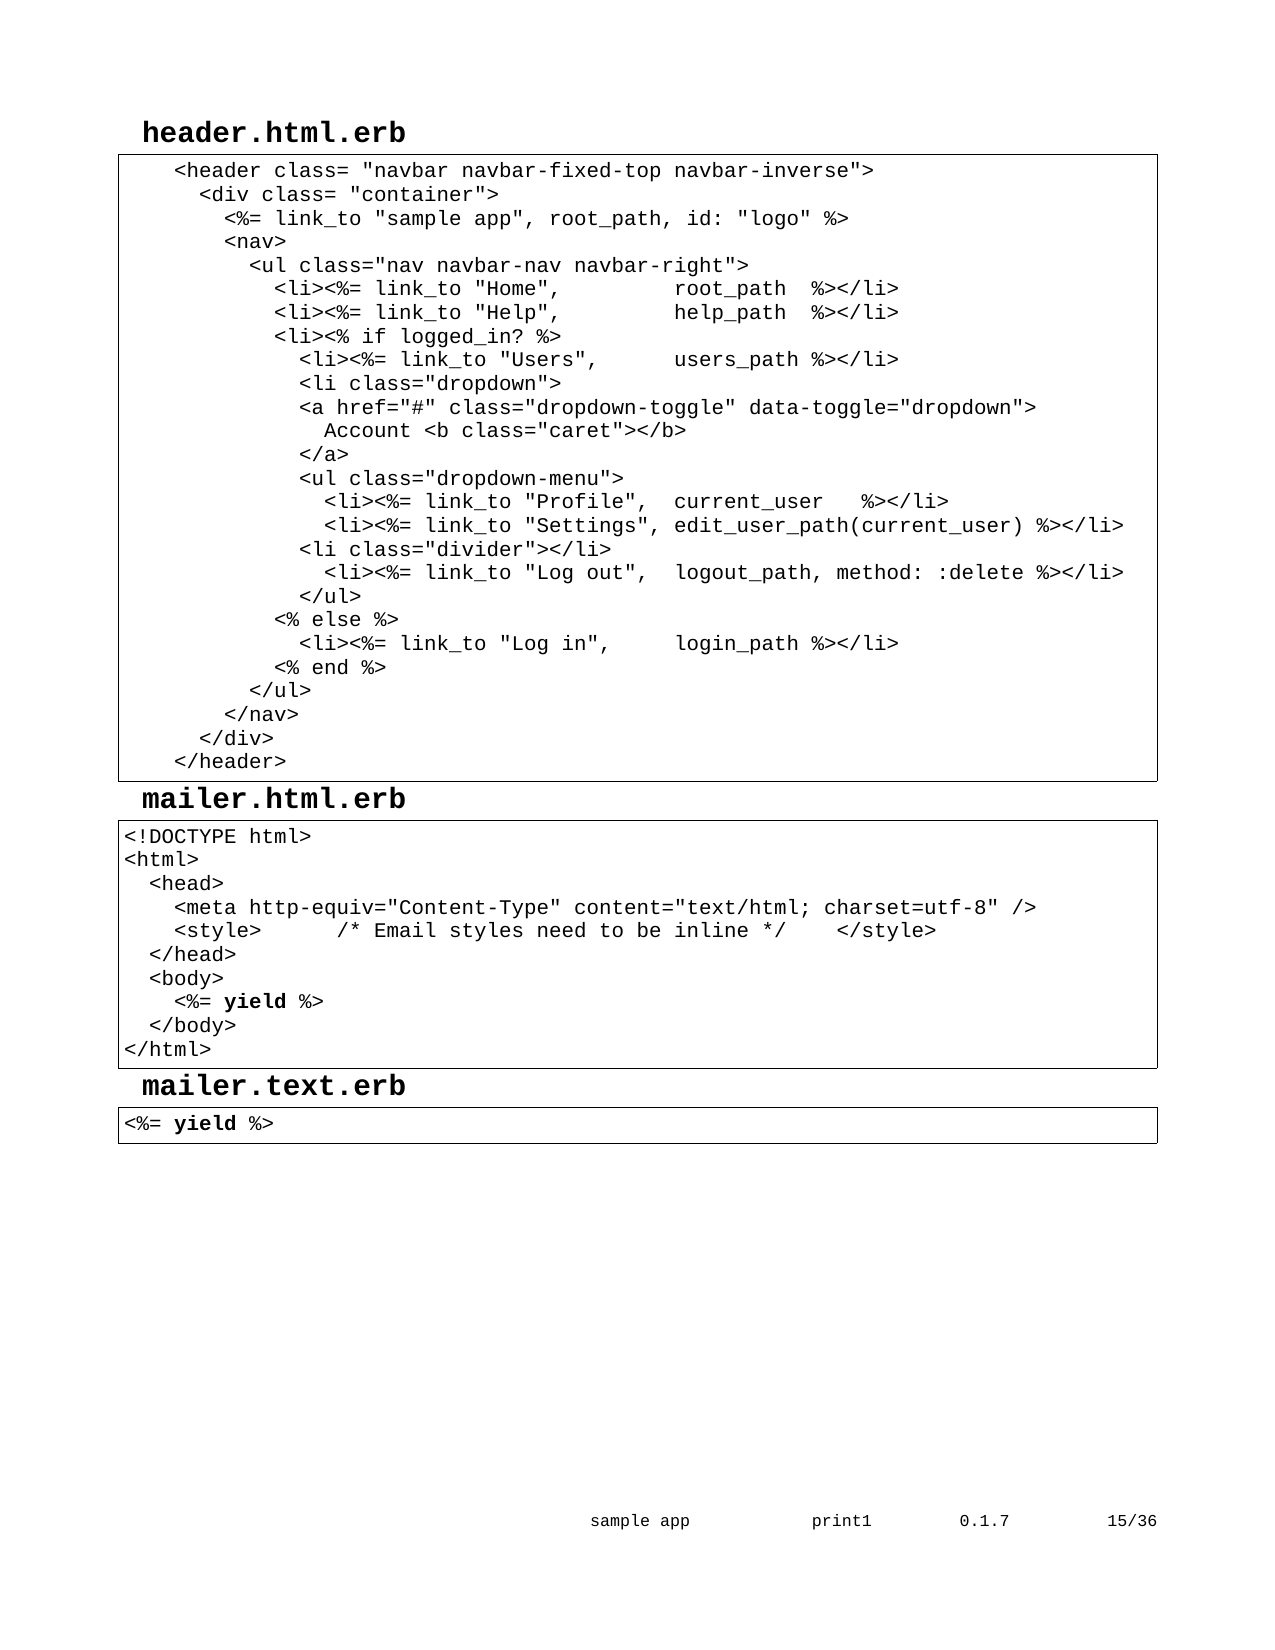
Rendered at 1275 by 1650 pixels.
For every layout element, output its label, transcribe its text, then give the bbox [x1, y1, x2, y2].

table_header <!DOCTYPE html> <html> <head> <meta http-equiv="Content-Type" content="text/html; charset=utf-8" /> <style> /* Email styles need to be inline */ </style> </head> <body> <%= yield %> </body> </html> [119, 821, 1157, 1068]
subtitle mailer.text.erb [142, 1071, 1157, 1104]
table_header <header class= "navbar navbar-fixed-top navbar-inverse"> <div class= "container"> <%= link_to "sample app", root_path, id: "logo" %> <nav> <ul class="nav navbar-nav navbar-right"> <li><%= link_to "Home", root_path %></li> <li><%= link_to "Help", help_path %></li> <li><% if logged_in? %> <li><%= link_to "Users", users_path %></li> <li class="dropdown"> <a href="#" class="dropdown-toggle" data-toggle="dropdown"> Account <b class="caret"></b> </a> <ul class="dropdown-menu"> <li><%= link_to "Profile", current_user %></li> <li><%= link_to "Settings", edit_user_path(current_user) %></li> <li class="divider"></li> <li><%= link_to "Log out", logout_path, method: :delete %></li> </ul> <% else %> <li><%= link_to "Log in", login_path %></li> <% end %> </ul> </nav> </div> </header> [119, 155, 1157, 781]
subtitle mailer.html.erb [142, 784, 1157, 817]
subtitle header.html.erb [142, 118, 1157, 151]
table_header <%= yield %> [119, 1108, 1157, 1142]
